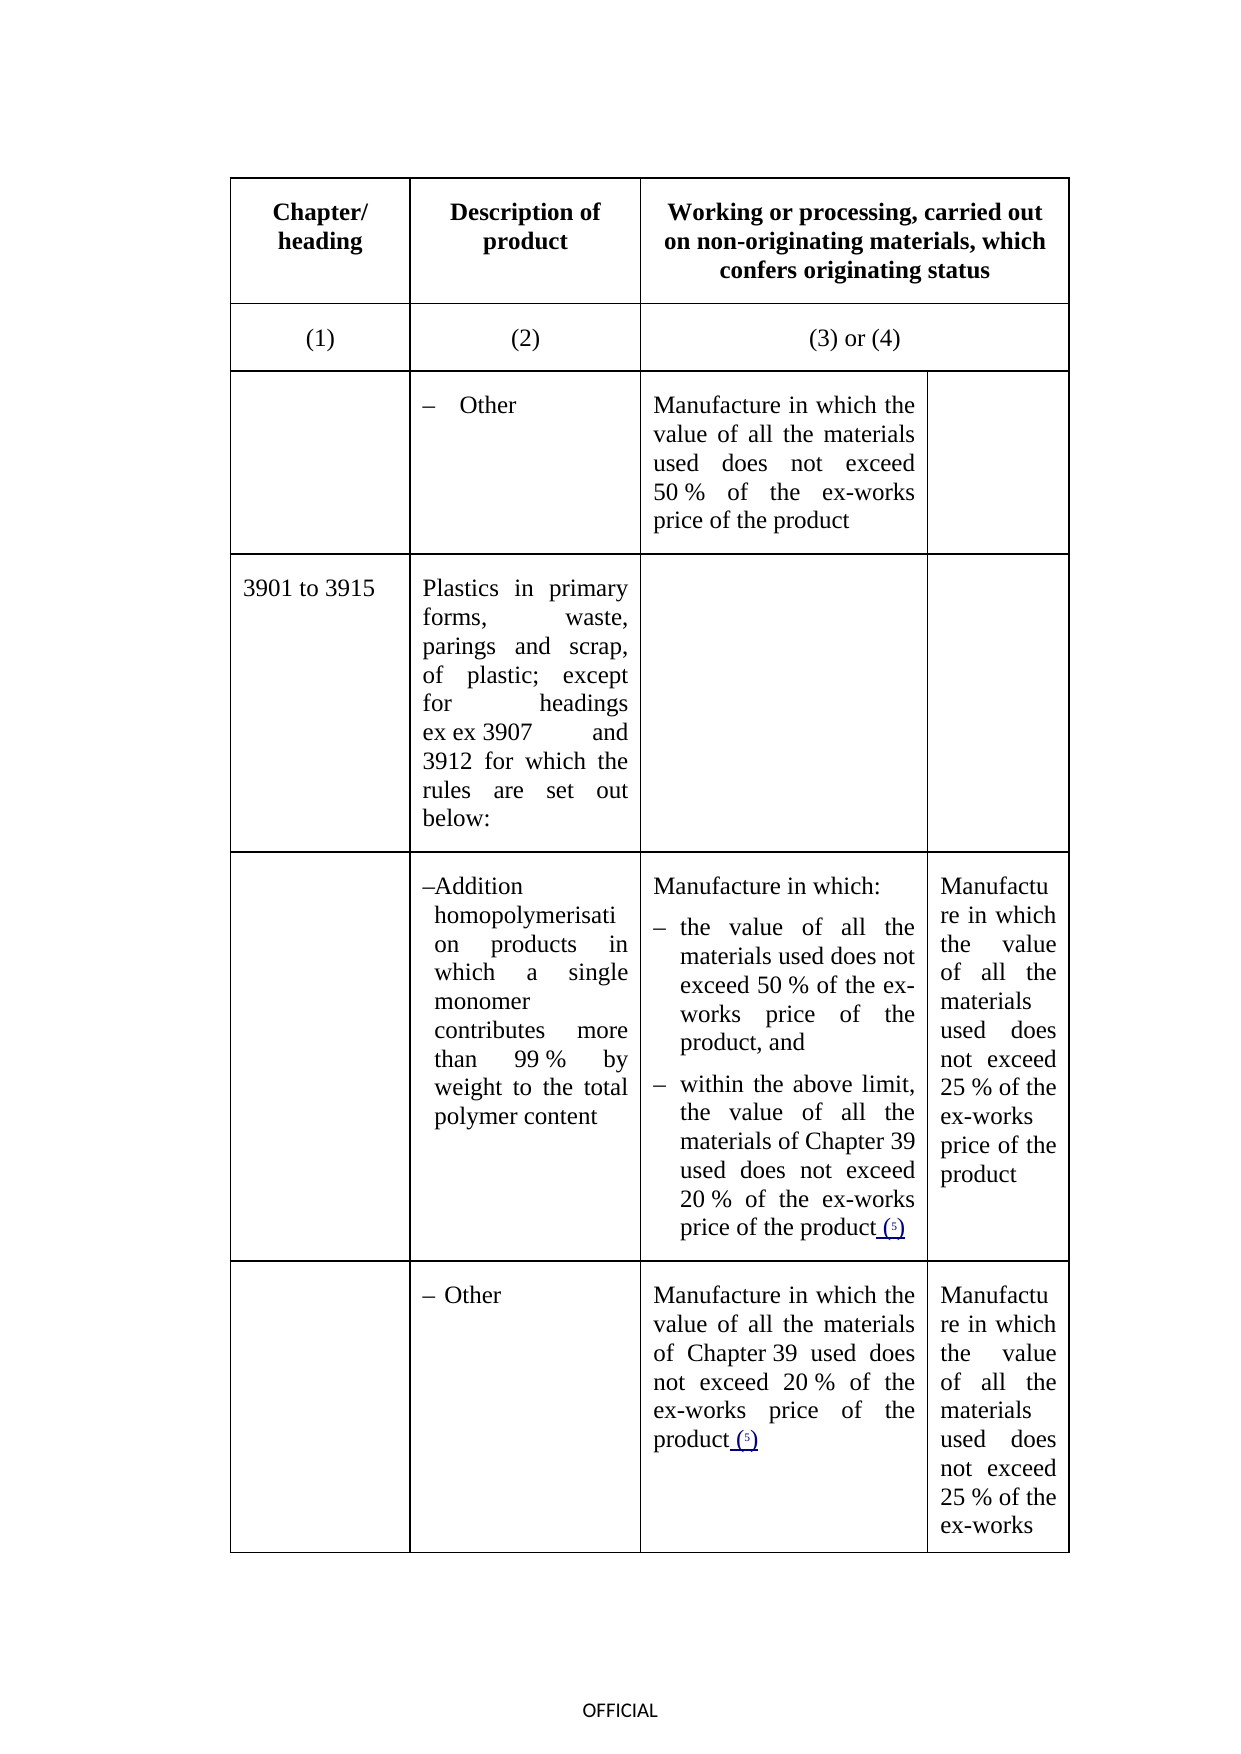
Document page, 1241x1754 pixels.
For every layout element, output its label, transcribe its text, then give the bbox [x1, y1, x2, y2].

table_header Other [459, 384, 628, 426]
table_cell [231, 1262, 409, 1552]
table_cell 3901 to 3915 [231, 555, 409, 851]
table_header Description of product [411, 179, 640, 302]
table_header Addition homopolymerisation products in which a single monomer contributes more than 99 % by weight to the total polymer content [434, 865, 628, 1136]
table_cell [411, 372, 640, 553]
table_cell Manufacture in which the value of all the materials used does not exceed 25 % of the ex-works price of the product [928, 853, 1068, 1260]
table_cell Manufacture in which the value of all the materials used does not exceed 50 % of the ex-works price of the product [641, 372, 927, 553]
table_header – [423, 889, 434, 1136]
table_cell [928, 555, 1068, 851]
table_cell Manufacture in which the value of all the materials of Chapter 39 used does not exceed 20 % of the ex-works price of the product (5) [641, 1262, 927, 1552]
table_header the value of all the materials used does not exceed 50 % of the ex-works price of the product, and [680, 906, 915, 1062]
table_cell (3) or (4) [641, 304, 1068, 370]
table_cell [231, 372, 409, 553]
table_header Working or processing, carried out on non-originating materials, which confers originating status [641, 179, 1068, 302]
table_cell Manufacture in which: [641, 853, 927, 1260]
table_header Other [444, 1274, 628, 1315]
table_header – [423, 865, 434, 888]
table_cell [928, 372, 1068, 553]
table_cell (1) [231, 304, 409, 370]
table_header – [423, 384, 459, 426]
table_cell [411, 853, 640, 1260]
table_cell [231, 853, 409, 1260]
table_cell [411, 1262, 640, 1552]
table_cell within the above limit, the value of all the materials of Chapter 39 used does not exceed 20 % of the ex-works price of the product (5) [680, 1063, 915, 1247]
table_cell Manufacture in which the value of all the materials used does not exceed 25 % of the ex-works [928, 1262, 1068, 1552]
table_header – [653, 906, 680, 1062]
table_cell (2) [411, 304, 640, 370]
table_header – [423, 1274, 444, 1315]
table_cell Plastics in primary forms, waste, parings and scrap, of plastic; except for headings ex ex 3907 and 3912 for which the rules are set out below: [411, 555, 640, 851]
table_cell [641, 555, 927, 851]
table_header Chapter/ heading [231, 179, 409, 302]
table_cell – [653, 1063, 680, 1247]
